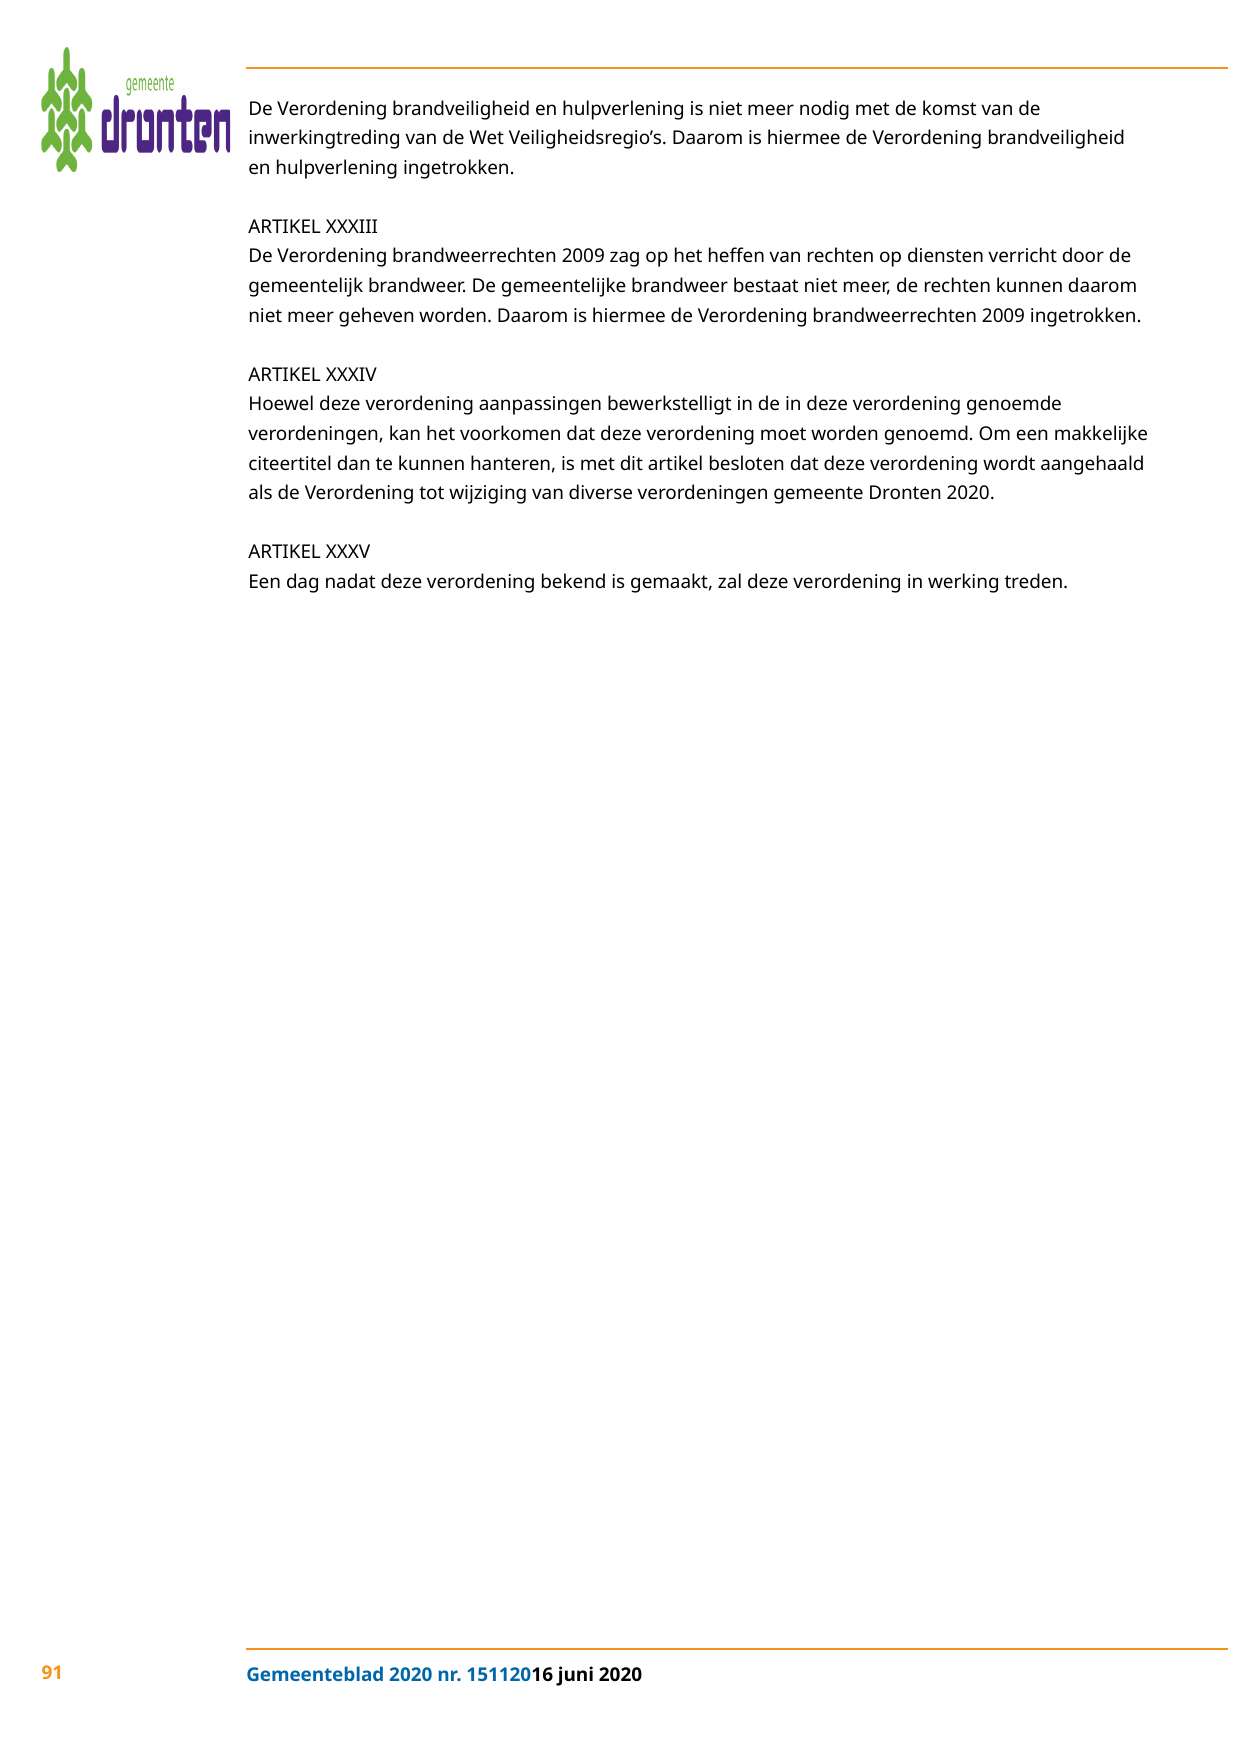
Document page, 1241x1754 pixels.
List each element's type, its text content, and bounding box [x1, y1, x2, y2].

text ARTIKEL XXXV [248, 538, 1152, 564]
text ARTIKEL XXXIII [248, 213, 1152, 239]
text Hoewel deze verordening aanpassingen bewerkstelligt in de in deze verordening genoemde verordeningen, kan het voorkomen dat deze verordening moet worden genoemd. Om een makkelijke citeertitel dan te kunnen hanteren, is met dit artikel besloten dat deze verordening wordt aangehaald als de Verordening tot wijziging van diverse verordeningen gemeente Dronten 2020. [248, 391, 1152, 505]
text De Verordening brandweerrechten 2009 zag op het heffen van rechten op diensten verricht door de gemeentelijk brandweer. De gemeentelijke brandweer bestaat niet meer, de rechten kunnen daarom niet meer geheven worden. Daarom is hiermee de Verordening brandweerrechten 2009 ingetrokken. [248, 243, 1152, 328]
text De Verordening brandveiligheid en hulpverlening is niet meer nodig met de komst van de inwerkingtreding van de Wet Veiligheidsregio’s. Daarom is hiermee de Verordening brandveiligheid en hulpverlening ingetrokken. [248, 95, 1152, 180]
text ARTIKEL XXXIV [248, 361, 1152, 387]
picture [41, 47, 231, 172]
text Een dag nadat deze verordening bekend is gemaakt, zal deze verordening in werking treden. [248, 568, 1152, 594]
